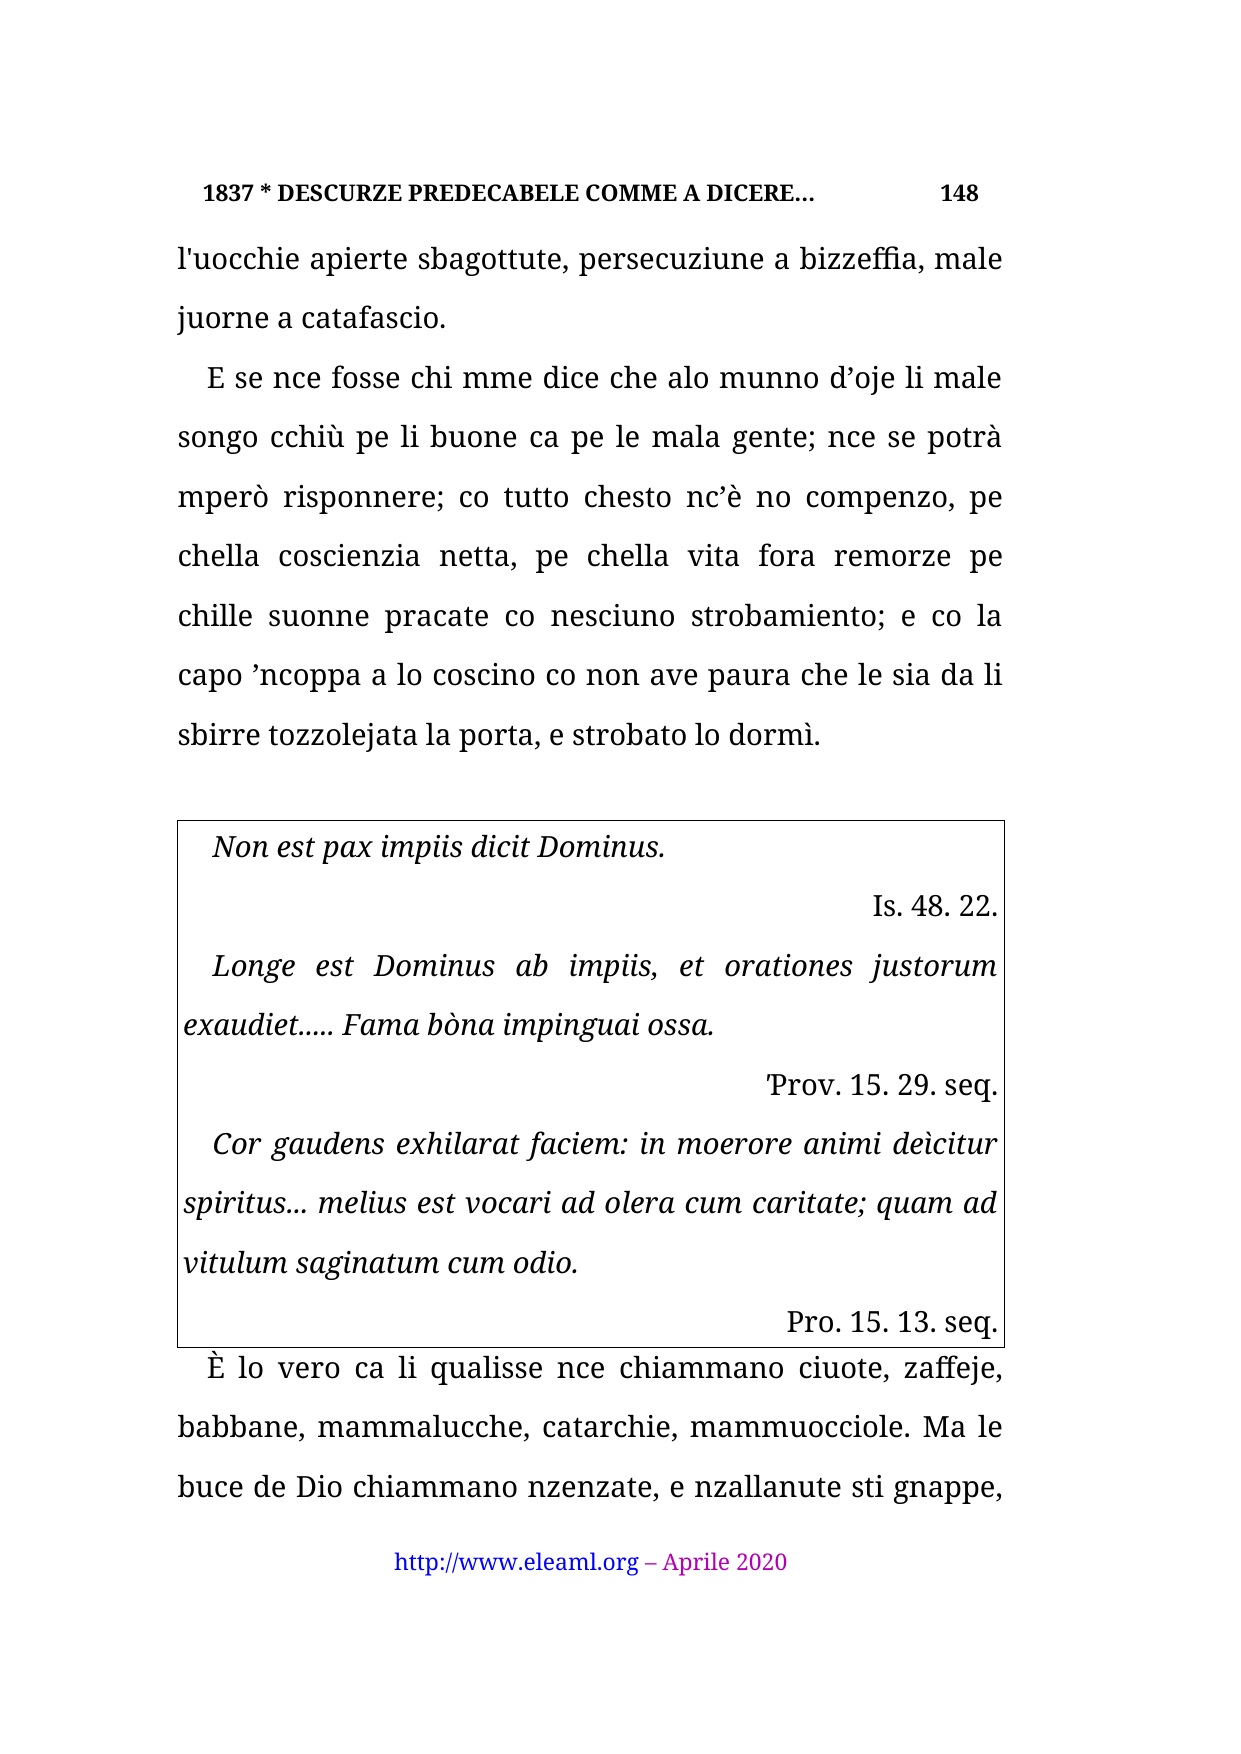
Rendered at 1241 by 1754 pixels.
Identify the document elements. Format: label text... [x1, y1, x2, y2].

table_header Non est pax impiis dicit Dominus. Is. 48. 22. Longe est Dominus ab impiis, et orationes justorum exaudiet..... Fama bòna impinguai ossa. 'Prov. 15. 29. seq. Cor gaudens exhilarat faciem: in moerore animi deìcitur spiritus... melius est vocari ad olera cum caritate; quam ad vitulum saginatum cum odio. Pro. 15. 13. seq. [178, 821, 1004, 1347]
text E se nce fosse chi mme dice che alo munno d’oje li male songo cchiù pe li buone ca pe le mala gente; nce se potrà mperò risponnere; co tutto chesto nc’è no compenzo, pe chella coscienzia netta, pe chella vita fora remorze pe chille suonne pracate co nesciuno strobamiento; e co la capo ’ncoppa a lo coscino co non ave paura che le sia da li sbirre tozzolejata la porta, e strobato lo dormì. [177, 357, 1004, 753]
text l'uocchie apierte sbagottute, persecuziune a bizzeffia, male juorne a catafascio. [177, 238, 1004, 337]
text È lo vero ca li qualisse nce chiammano ciuote, zaffeje, babbane, mammalucche, catarchie, mammuocciole. Ma le buce de Dio chiammano nzenzate, e nzallanute sti gnappe, [177, 1348, 1004, 1506]
